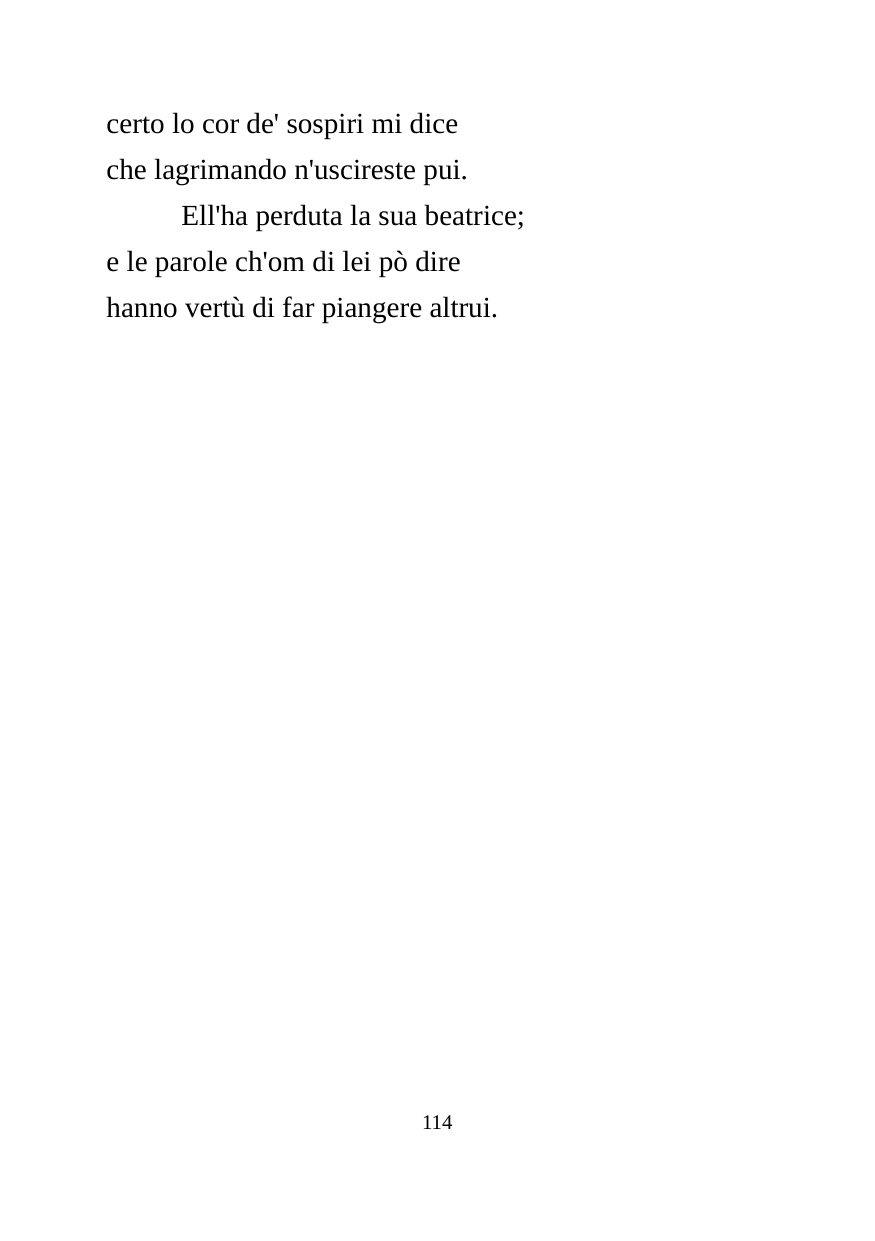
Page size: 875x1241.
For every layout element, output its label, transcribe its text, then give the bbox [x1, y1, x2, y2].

text e le parole ch'om di lei pò dire [106, 244, 768, 278]
text certo lo cor de' sospiri mi dice [106, 106, 768, 140]
text che lagrimando n'uscireste pui. [106, 152, 768, 186]
text hanno vertù di far piangere altrui. [106, 290, 768, 324]
text Ell'ha perduta la sua beatrice; [181, 198, 768, 232]
